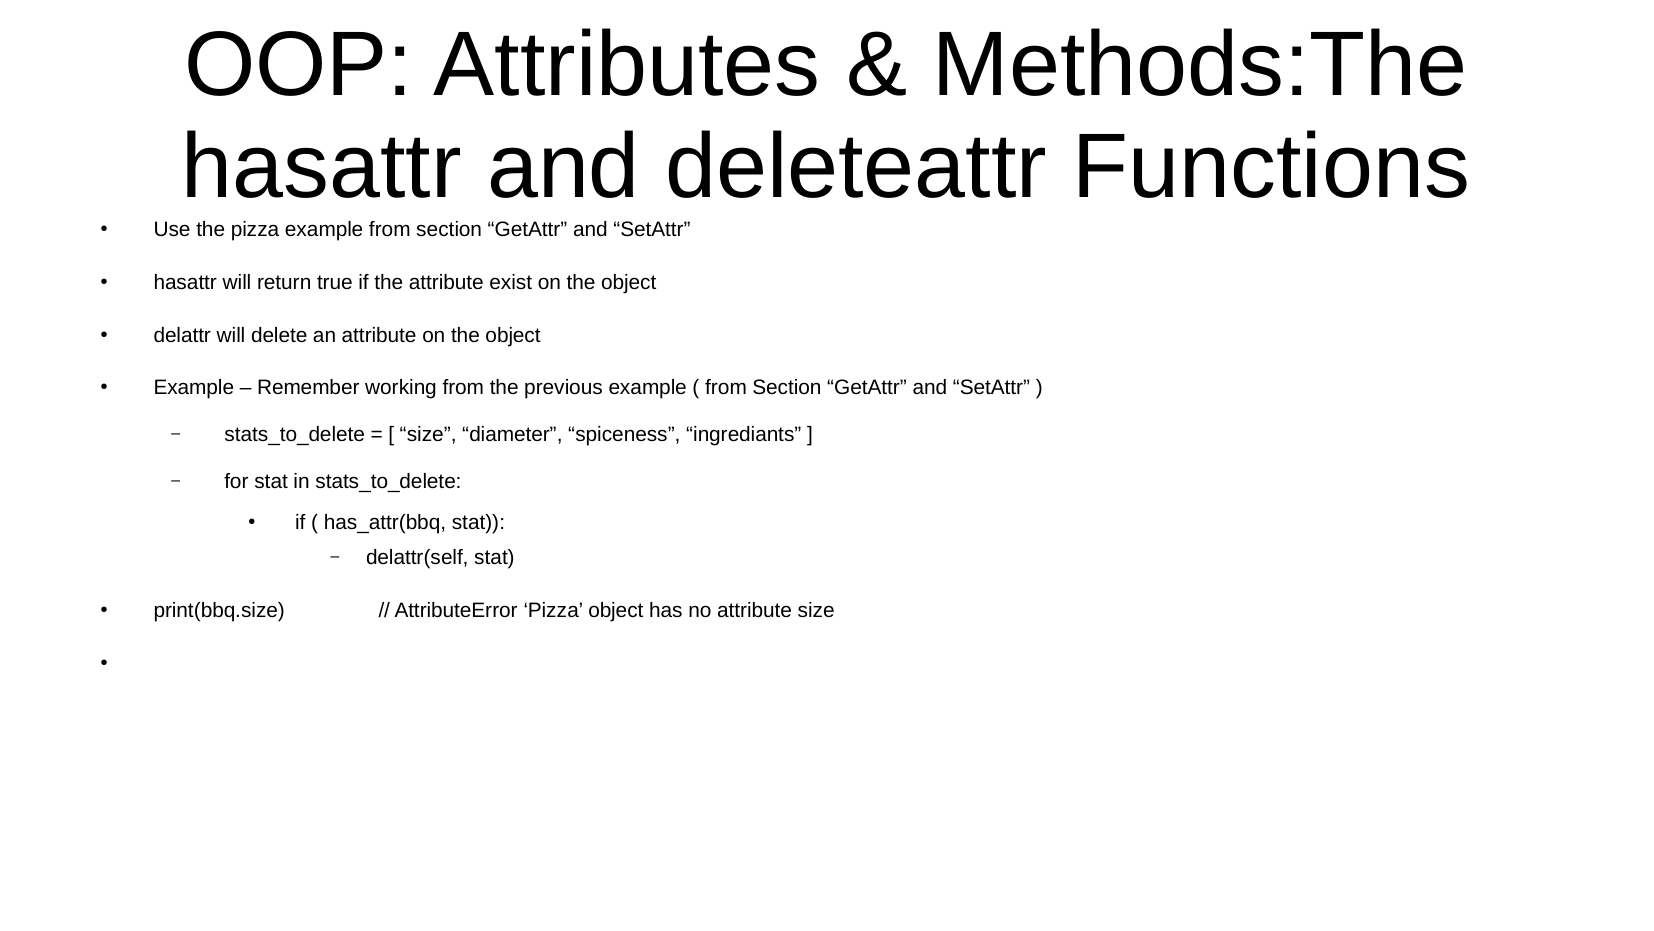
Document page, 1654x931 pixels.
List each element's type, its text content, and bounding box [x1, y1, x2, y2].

title OOP: Attributes & Methods:The hasattr and deleteattr Functions [82, 12, 1571, 217]
list Use the pizza example from section “GetAttr” and “SetAttr” hasattr will return true if the attribute exist on the object delattr will delete an attribute on the object Example – Remember working from the previous example ( from Section “GetAttr” and “SetAttr” ) stats_to_delete = [ “size”, “diameter”, “spiceness”, “ingrediants” ] for stat in stats_to_delete: if ( has_attr(bbq, stat)): delattr(self, stat) print(bbq.size) // AttributeError ‘Pizza’ object has no attribute size [82, 217, 1636, 916]
